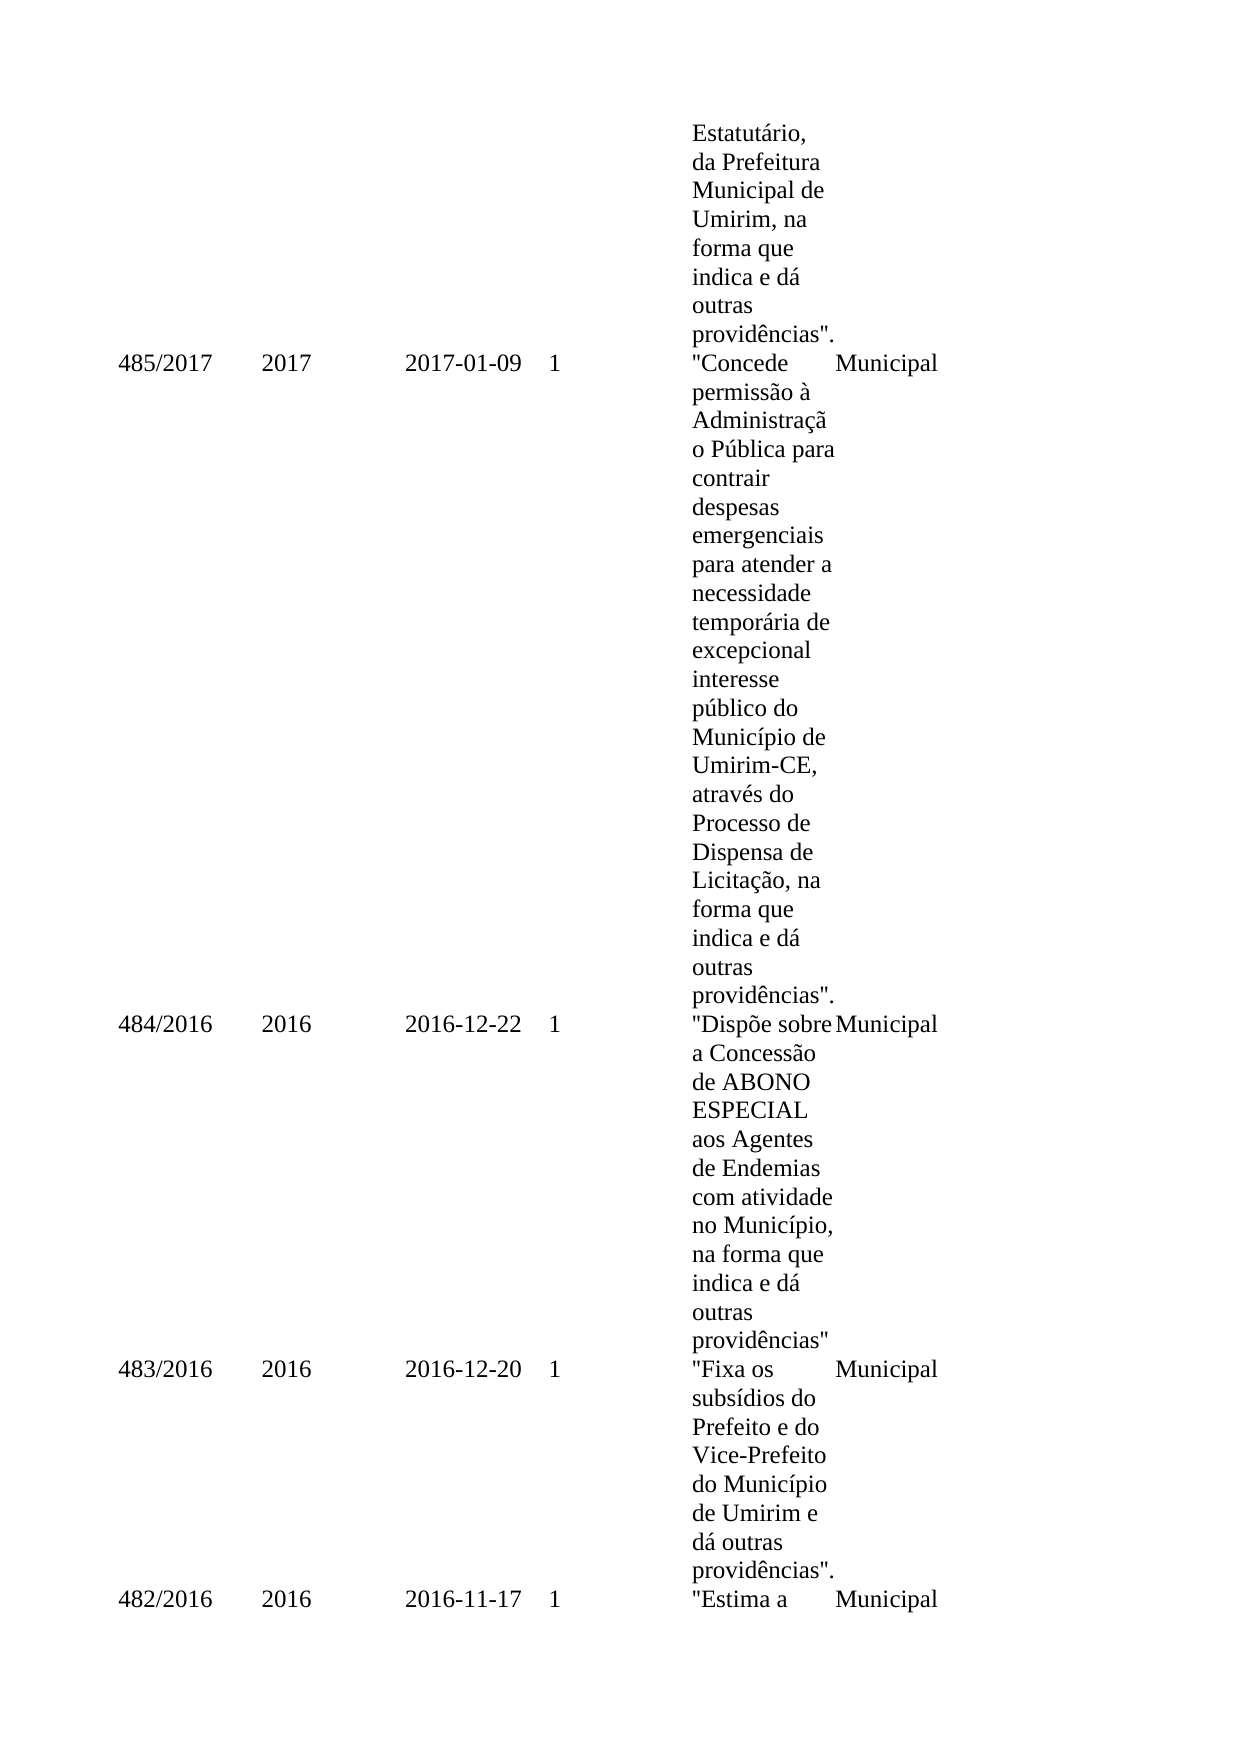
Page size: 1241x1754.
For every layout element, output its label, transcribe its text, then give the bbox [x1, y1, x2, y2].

table_cell ''Concede permissão à Administração Pública para contrair despesas emergenciais para atender a necessidade temporária de excepcional interesse público do Município de Umirim-CE, através do Processo de Dispensa de Licitação, na forma que indica e dá outras providências''. [692, 348, 835, 1009]
table_cell 484/2016 [118, 1009, 261, 1354]
table_cell 1 [548, 1354, 692, 1584]
table_cell Municipal [835, 1009, 979, 1354]
table_cell 485/2017 [118, 348, 261, 1009]
table_cell [835, 118, 979, 348]
table_cell 2016-12-22 [405, 1009, 548, 1354]
table_cell [979, 1584, 1122, 1613]
table_cell ''Dispõe sobre a Concessão de ABONO ESPECIAL aos Agentes de Endemias com atividade no Município, na forma que indica e dá outras providências'' [692, 1009, 835, 1354]
table_cell 2017 [261, 348, 405, 1009]
table_cell 483/2016 [118, 1354, 261, 1584]
table_cell [118, 118, 261, 348]
table_cell 2016-12-20 [405, 1354, 548, 1584]
table_cell 2016-11-17 [405, 1584, 548, 1613]
table_cell ''Fixa os subsídios do Prefeito e do Vice-Prefeito do Município de Umirim e dá outras providências''. [692, 1354, 835, 1584]
table_cell Municipal [835, 1584, 979, 1613]
table_cell [261, 118, 405, 348]
table_cell [548, 118, 692, 348]
table_cell 482/2016 [118, 1584, 261, 1613]
table_cell [979, 1009, 1122, 1354]
table_cell 2016 [261, 1584, 405, 1613]
table_cell 2016 [261, 1354, 405, 1584]
table_cell [979, 118, 1122, 348]
table_cell Municipal [835, 1354, 979, 1584]
table_cell [405, 118, 548, 348]
table_cell [979, 348, 1122, 1009]
table_cell ''Estima a [692, 1584, 835, 1613]
table_cell 2017-01-09 [405, 348, 548, 1009]
table_cell 2016 [261, 1009, 405, 1354]
table_cell Municipal [835, 348, 979, 1009]
table_cell [979, 1354, 1122, 1584]
table_cell Estatutário, da Prefeitura Municipal de Umirim, na forma que indica e dá outras providências''. [692, 118, 835, 348]
table_cell 1 [548, 1009, 692, 1354]
table_cell 1 [548, 1584, 692, 1613]
table_cell 1 [548, 348, 692, 1009]
